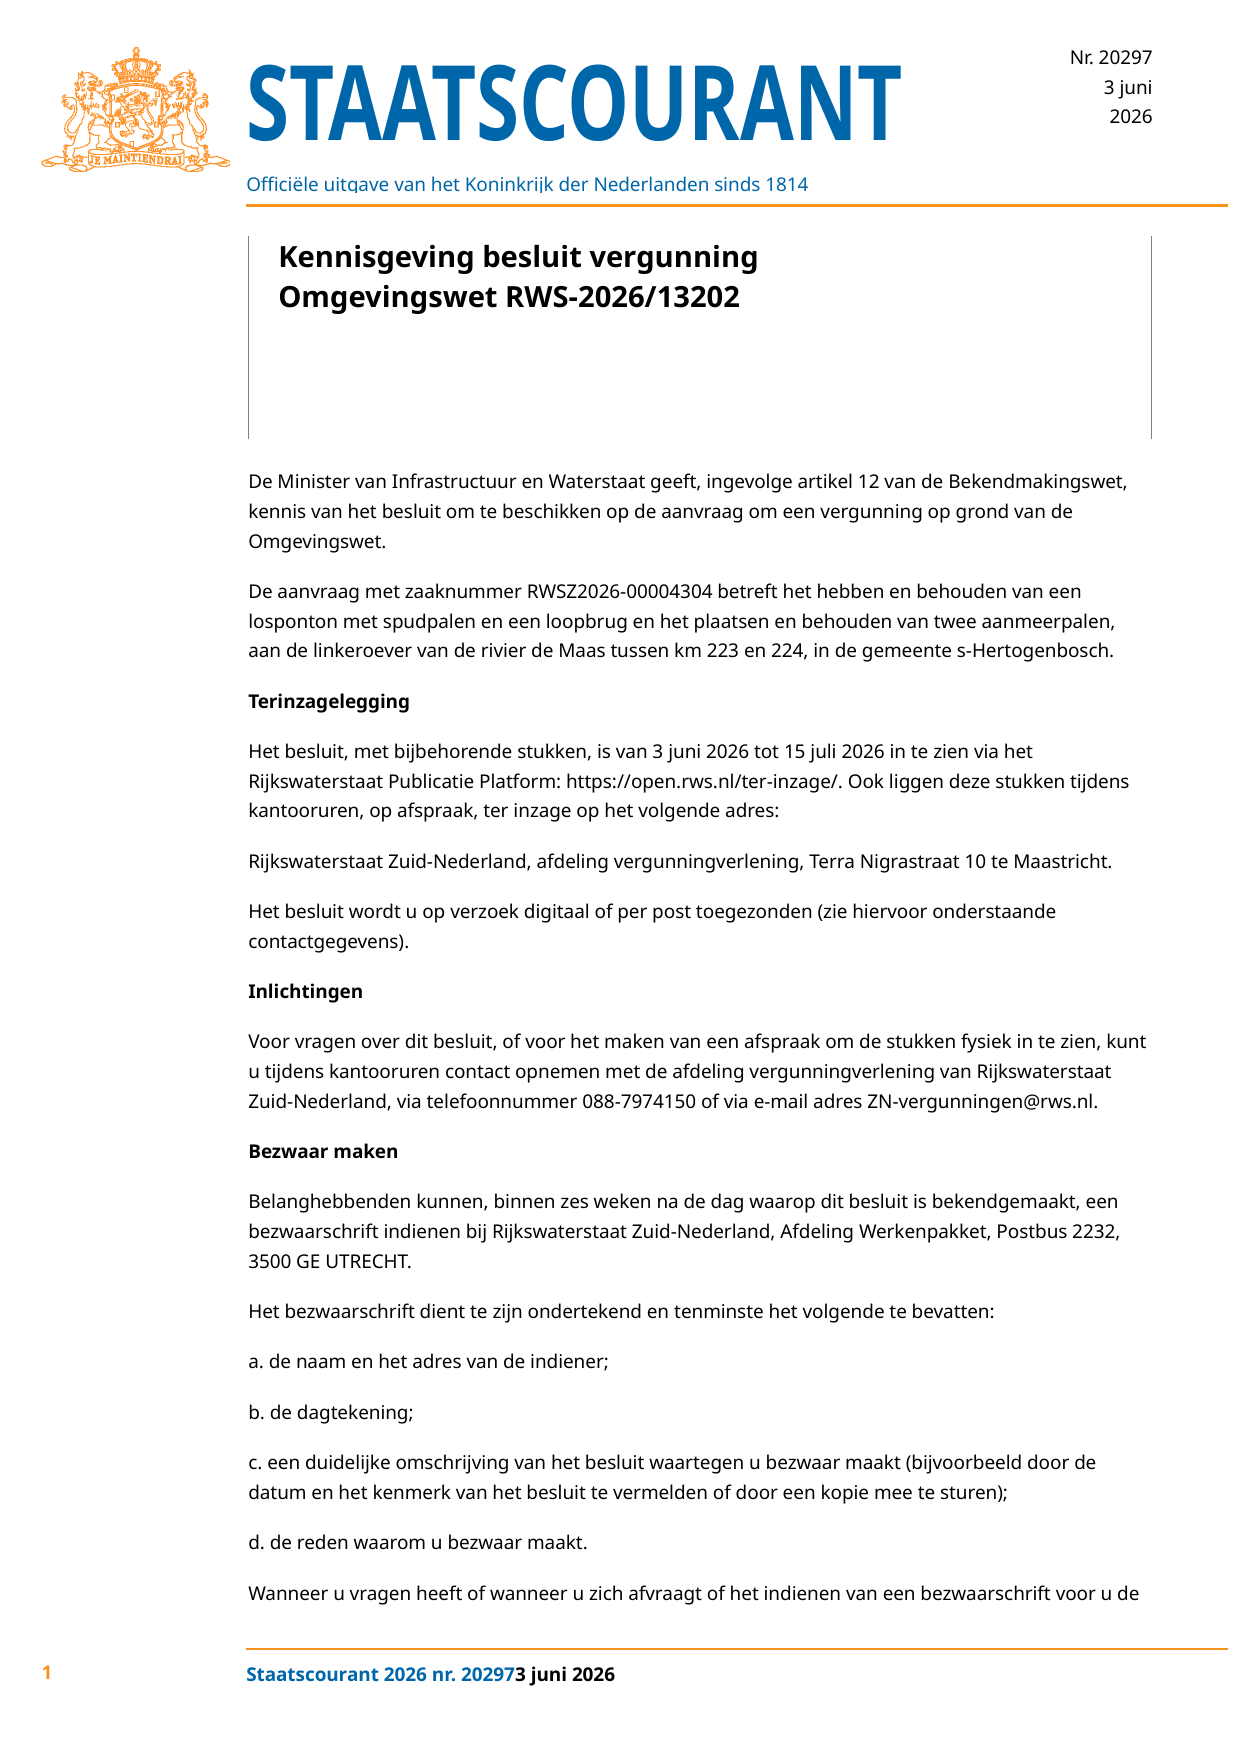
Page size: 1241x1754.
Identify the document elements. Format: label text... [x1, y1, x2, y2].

text Het bezwaarschrift dient te zijn ondertekend en tenminste het volgende te bevatten: [248, 1298, 1152, 1324]
text Het besluit, met bijbehorende stukken, is van 3 juni 2026 tot 15 juli 2026 in te zien via het Rijkswaterstaat Publicatie Platform: https://open.rws.nl/ter-inzage/. Ook liggen deze stukken tijdens kantooruren, op afspraak, ter inzage op het volgende adres: [248, 738, 1152, 823]
picture [912, 236, 1090, 414]
text Inlichtingen [248, 978, 1152, 1004]
text Rijkswaterstaat Zuid-Nederland, afdeling vergunningverlening, Terra Nigrastraat 10 te Maastricht. [248, 848, 1152, 873]
text d. de reden waarom u bezwaar maakt. [248, 1529, 1152, 1555]
text c. een duidelijke omschrijving van het besluit waartegen u bezwaar maakt (bijvoorbeeld door de datum en het kenmerk van het besluit te vermelden of door een kopie mee te sturen); [248, 1449, 1152, 1505]
text Terinzagelegging [248, 688, 1152, 713]
text Wanneer u vragen heeft of wanneer u zich afvraagt of het indienen van een bezwaarschrift voor u de [248, 1580, 1152, 1606]
text b. de dagtekening; [248, 1399, 1152, 1425]
picture [41, 47, 231, 172]
text Het besluit wordt u op verzoek digitaal of per post toegezonden (zie hiervoor onderstaande contactgegevens). [248, 898, 1152, 953]
table_header Kennisgeving besluit vergunning Omgevingswet RWS-2026/13202 [249, 236, 850, 439]
table_header [850, 414, 1151, 439]
table_header [850, 236, 912, 413]
text Voor vragen over dit besluit, of voor het maken van een afspraak om de stukken fysiek in te zien, kunt u tijdens kantooruren contact opnemen met de afdeling vergunningverlening van Rijkswaterstaat Zuid-Nederland, via telefoonnummer 088-7974150 of via e-mail adres ZN-vergunningen@rws.nl. [248, 1029, 1152, 1113]
text a. de naam en het adres van de indiener; [248, 1349, 1152, 1374]
text De aanvraag met zaaknummer RWSZ2026-00004304 betreft het hebben en behouden van een losponton met spudpalen en een loopbrug en het plaatsen en behouden van twee aanmeerpalen, aan de linkeroever van de rivier de Maas tussen km 223 en 224, in de gemeente s-Hertogenbosch. [248, 578, 1152, 663]
text Belanghebbenden kunnen, binnen zes weken na de dag waarop dit besluit is bekendgemaakt, een bezwaarschrift indienen bij Rijkswaterstaat Zuid-Nederland, Afdeling Werkenpakket, Postbus 2232, 3500 GE UTRECHT. [248, 1189, 1152, 1273]
text De Minister van Infrastructuur en Waterstaat geeft, ingevolge artikel 12 van de Bekendmakingswet, kennis van het besluit om te beschikken op de aanvraag om een vergunning op grond van de Omgevingswet. [248, 469, 1152, 553]
table_header [1090, 236, 1151, 413]
text Bezwaar maken [248, 1138, 1152, 1164]
